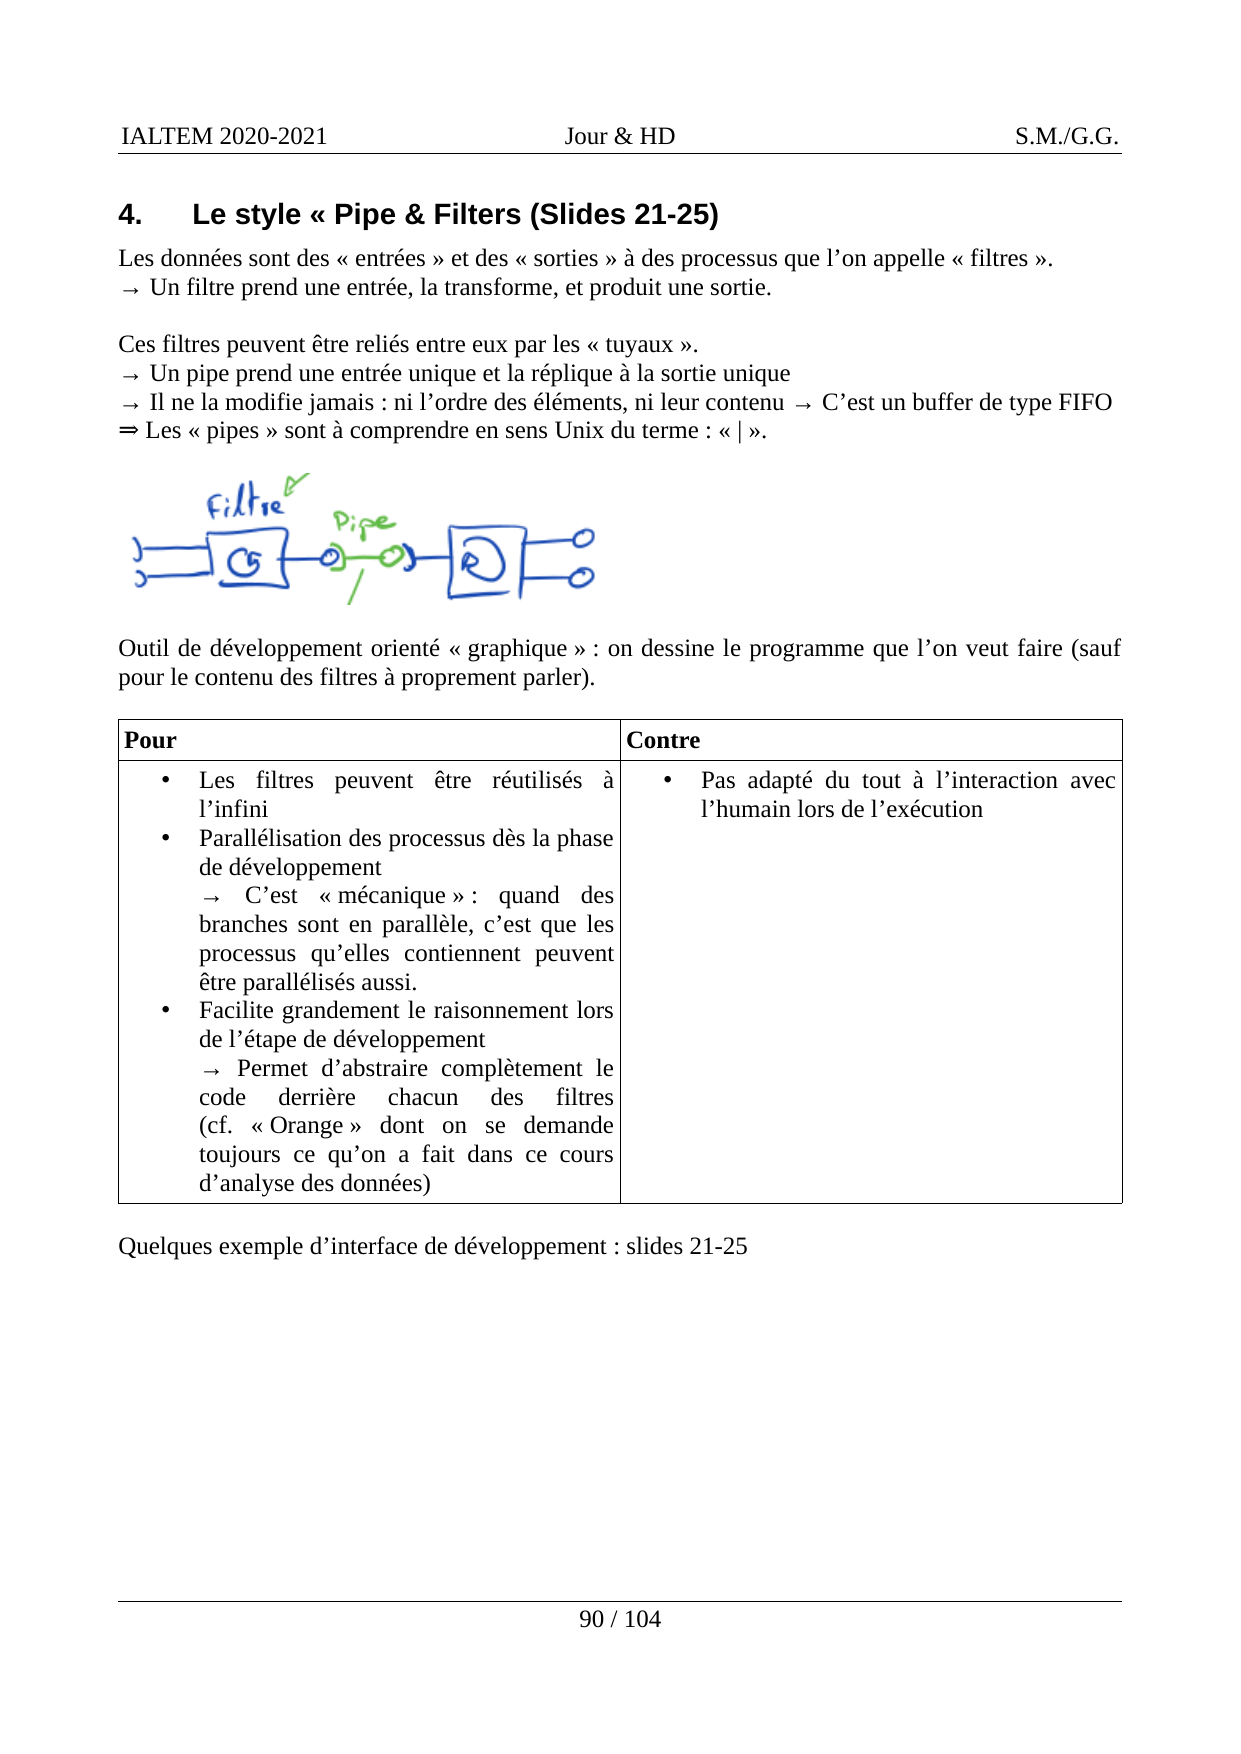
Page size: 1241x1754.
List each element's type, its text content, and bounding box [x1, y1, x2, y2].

table_header Contre [621, 720, 1122, 760]
text → Un pipe prend une entrée unique et la réplique à la sortie unique [118, 358, 1122, 387]
table_cell Les filtres peuvent être réutilisés à l’infini Parallélisation des processus dès la phase de développement → C’est « mécanique » : quand des branches sont en parallèle, c’est que les processus qu’elles contiennent peuvent être parallélisés aussi. Facilite grandement le raisonnement lors de l’étape de développement → Permet d’abstraire complètement le code derrière chacun des filtres (cf. « Orange » dont on se demande toujours ce qu’on a fait dans ce cours d’analyse des données) [119, 761, 620, 1202]
text ⇒ Les « pipes » sont à comprendre en sens Unix du terme : « | ». [118, 416, 1122, 444]
text Ces filtres peuvent être reliés entre eux par les « tuyaux ». [118, 329, 1122, 358]
text Quelques exemple d’interface de développement : slides 21-25 [118, 1231, 1122, 1260]
subtitle Le style « Pipe & Filters (Slides 21-25) [118, 197, 1122, 231]
text Outil de développement orienté « graphique » : on dessine le programme que l’on veut faire (sauf pour le contenu des filtres à proprement parler). [118, 633, 1122, 691]
text → Il ne la modifie jamais : ni l’ordre des éléments, ni leur contenu → C’est un buffer de type FIFO [118, 387, 1122, 416]
text → Un filtre prend une entrée, la transforme, et produit une sortie. [118, 272, 1122, 301]
picture [118, 473, 598, 605]
text Les données sont des « entrées » et des « sorties » à des processus que l’on appelle « filtres ». [118, 243, 1122, 272]
table_cell Pas adapté du tout à l’interaction avec l’humain lors de l’exécution [621, 761, 1122, 1202]
table_header Pour [119, 720, 620, 760]
